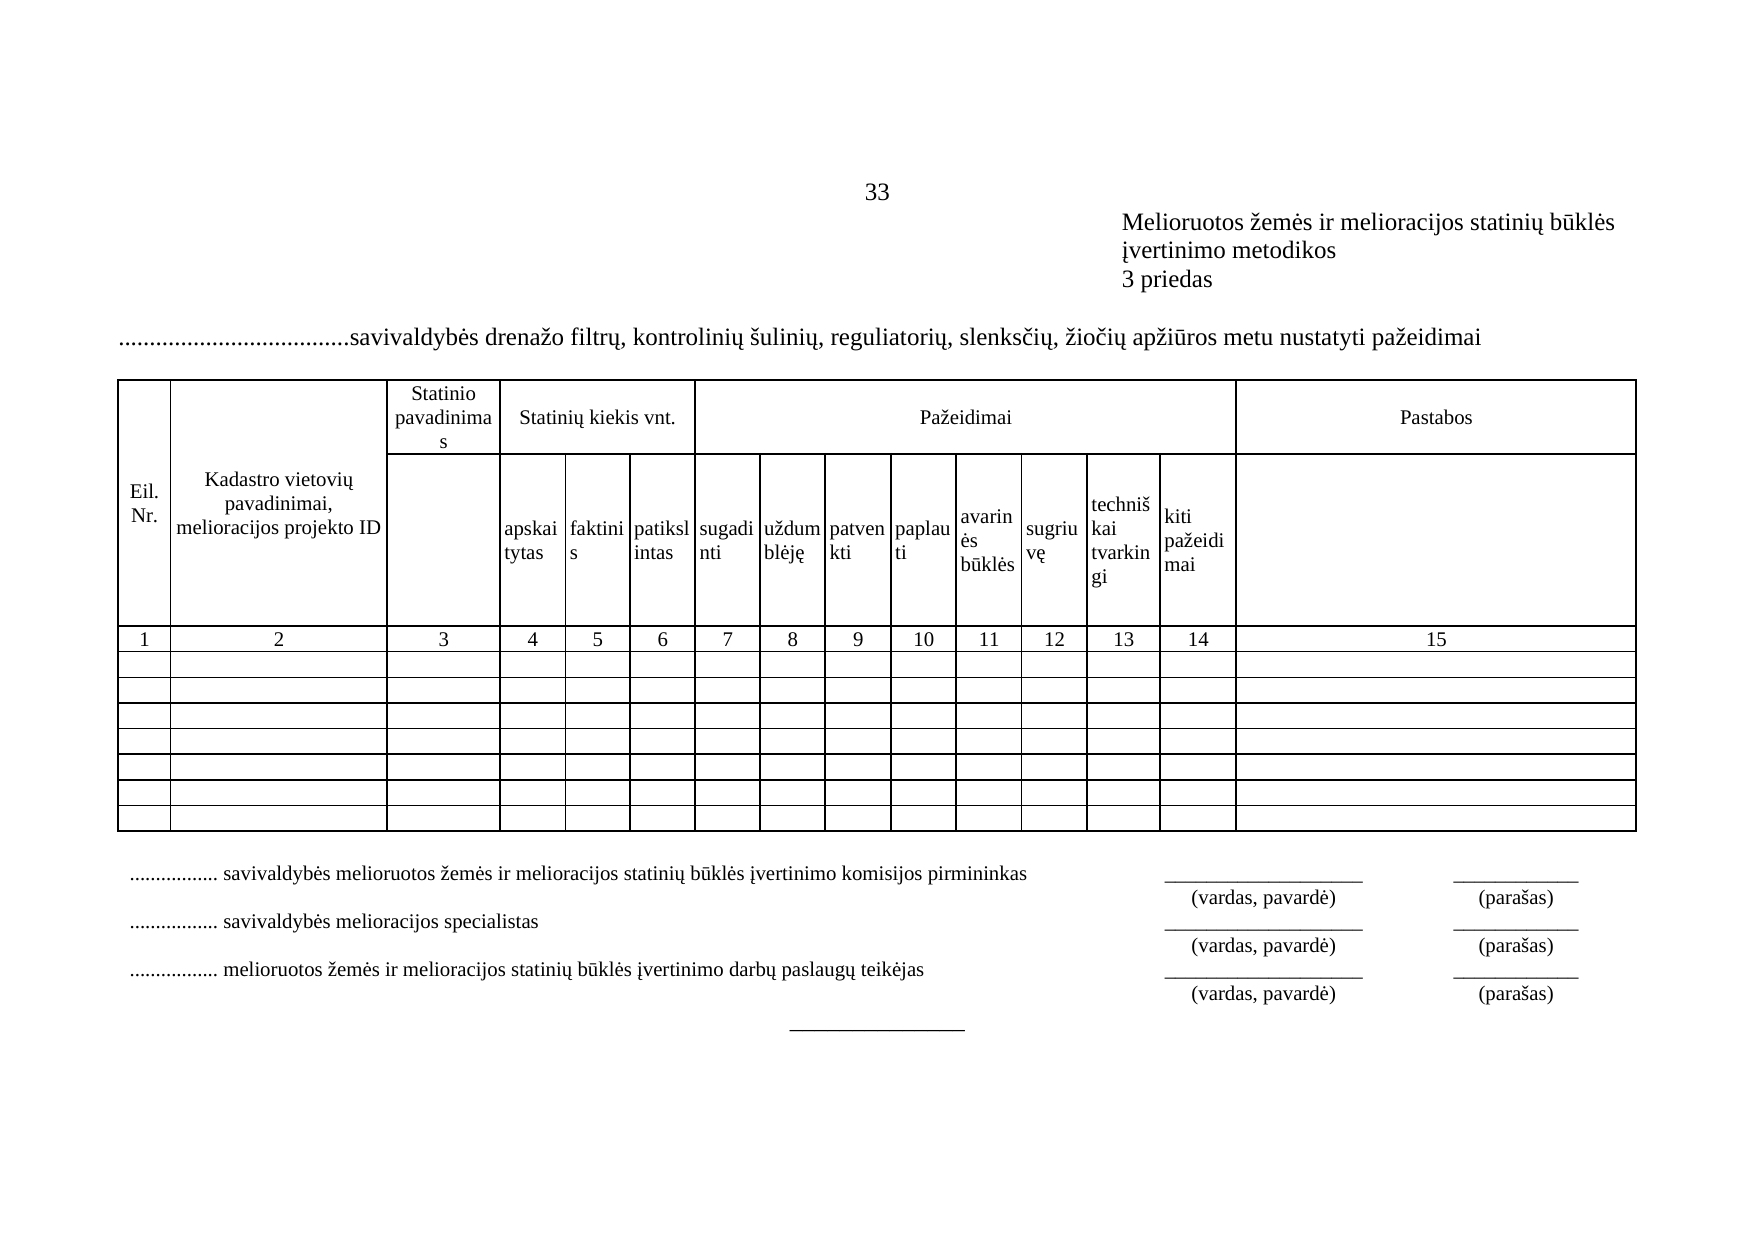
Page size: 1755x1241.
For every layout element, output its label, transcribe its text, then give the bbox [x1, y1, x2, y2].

table_cell ................. melioruotos žemės ir melioracijos statinių būklės įvertinimo darbų paslaugų teikėjas [118, 957, 1145, 1005]
table_cell [561, 806, 565, 830]
table_cell [166, 704, 170, 728]
table_cell ................. savivaldybės melioracijos specialistas [118, 909, 1145, 957]
table_cell [1017, 704, 1021, 728]
table_header Statinių kiekis vnt. [501, 381, 694, 453]
table_cell [561, 652, 565, 676]
table_header Pastabos [1237, 381, 1635, 453]
table_header Kadastro vietovių pavadinimai, melioracijos projekto ID [171, 381, 386, 625]
table_cell [1022, 678, 1026, 702]
table_cell faktinis [566, 455, 629, 625]
table_cell patvenkti [826, 455, 890, 625]
table_cell [166, 652, 170, 676]
table_header ___________________ (vardas, pavardė) [1145, 861, 1382, 909]
table_cell kiti pažeidimai [1161, 455, 1235, 625]
table_cell [166, 755, 170, 779]
table_cell apskaitytas [501, 455, 565, 625]
table_cell patikslintas [631, 455, 694, 625]
table_cell [166, 729, 170, 753]
table_cell sugadinti [696, 455, 759, 625]
table_cell [1017, 781, 1021, 804]
table_header Eil. Nr. [119, 381, 170, 625]
table_cell [166, 678, 170, 702]
table_header ____________ (parašas) [1382, 861, 1649, 909]
table_cell 12 [1022, 627, 1026, 651]
text ______________ [118, 1005, 1636, 1034]
table_cell [1022, 781, 1026, 804]
table_cell 1 [166, 627, 170, 651]
table_cell [561, 704, 565, 728]
table_cell [1022, 652, 1026, 676]
table_cell [166, 781, 170, 804]
table_cell [1017, 806, 1021, 830]
text Melioruotos žemės ir melioracijos statinių būklės [118, 207, 1636, 235]
table_cell ____________ (parašas) [1382, 957, 1649, 1005]
table_cell [166, 806, 170, 830]
table_cell techniškai tvarkingi [1088, 455, 1159, 625]
table_cell 4 [561, 627, 565, 651]
table_cell [1017, 755, 1021, 779]
table_cell [388, 455, 499, 625]
table_cell [1237, 455, 1635, 625]
table_cell [1022, 755, 1026, 779]
table_cell [1022, 729, 1026, 753]
table_cell [561, 755, 565, 779]
text .. savivaldybės drenažo filtrų, kontrolinių šulinių, reguliatorių, slenksčių, žiočių apžiūros metu nustatyti pažeidimai [118, 322, 1636, 350]
table_cell [1017, 729, 1021, 753]
table_cell [1017, 652, 1021, 676]
table_cell [561, 729, 565, 753]
table_cell sugriuvę [1022, 455, 1086, 625]
table_cell [1022, 806, 1026, 830]
table_header ................. savivaldybės melioruotos žemės ir melioracijos statinių būklės įvertinimo komisijos pirmininkas [118, 861, 1145, 909]
text 3 priedas [118, 264, 1636, 293]
text įvertinimo metodikos [118, 235, 1636, 264]
table_cell uždumblėję [761, 455, 824, 625]
table_cell paplauti [892, 455, 955, 625]
table_cell avarinės būklės [957, 455, 1021, 625]
table_cell 11 [1017, 627, 1021, 651]
table_cell ___________________ (vardas, pavardė) [1145, 909, 1382, 957]
table_cell [561, 781, 565, 804]
table_cell ___________________ (vardas, pavardė) [1145, 957, 1382, 1005]
table_cell [1017, 678, 1021, 702]
table_header Pažeidimai [696, 381, 1235, 453]
table_cell [1022, 704, 1026, 728]
table_cell [561, 678, 565, 702]
table_cell ____________ (parašas) [1382, 909, 1649, 957]
